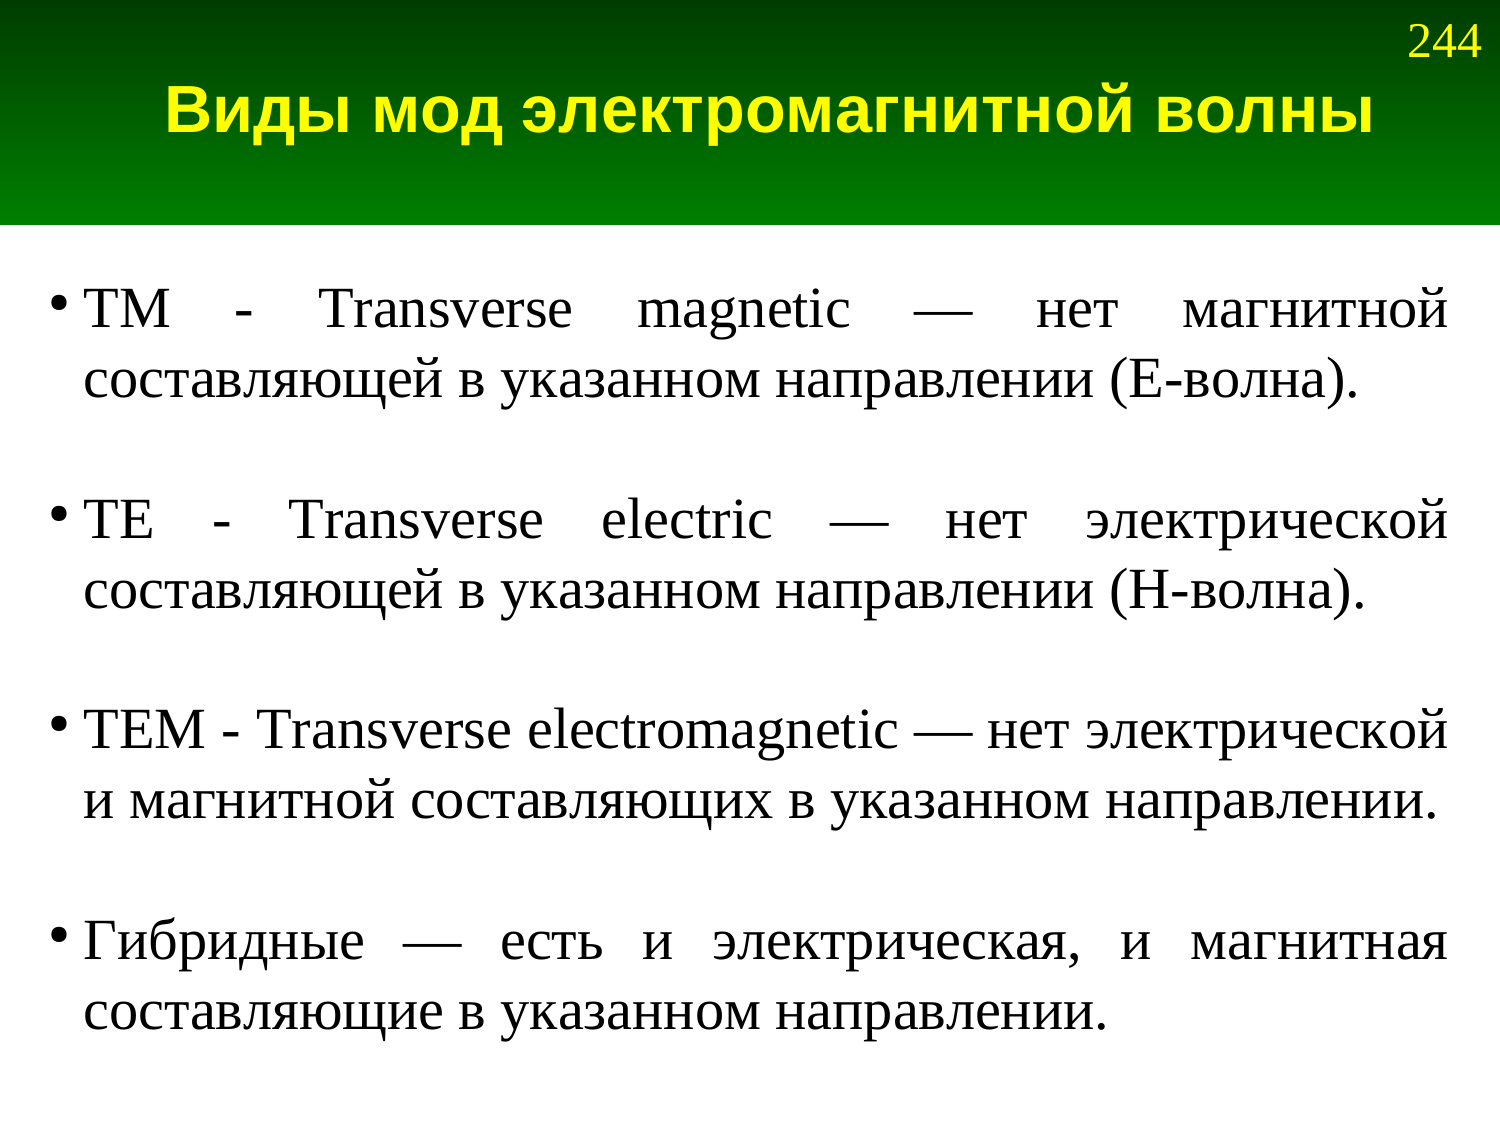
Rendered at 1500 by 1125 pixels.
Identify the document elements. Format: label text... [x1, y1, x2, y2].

title Виды мод электромагнитной волны [100, 7, 1441, 204]
text_box TM - Transverse magnetic — нет магнитной составляющей в указанном направлении (E-волна). TE - Transverse electric — нет электрической составляющей в указанном направлении (H-волна). TEM - Transverse electromagnetic — нет электрической и магнитной составляющих в указанном направлении. Гибридные — есть и электрическая, и магнитная составляющие в указанном направлении. [33, 261, 1465, 1049]
